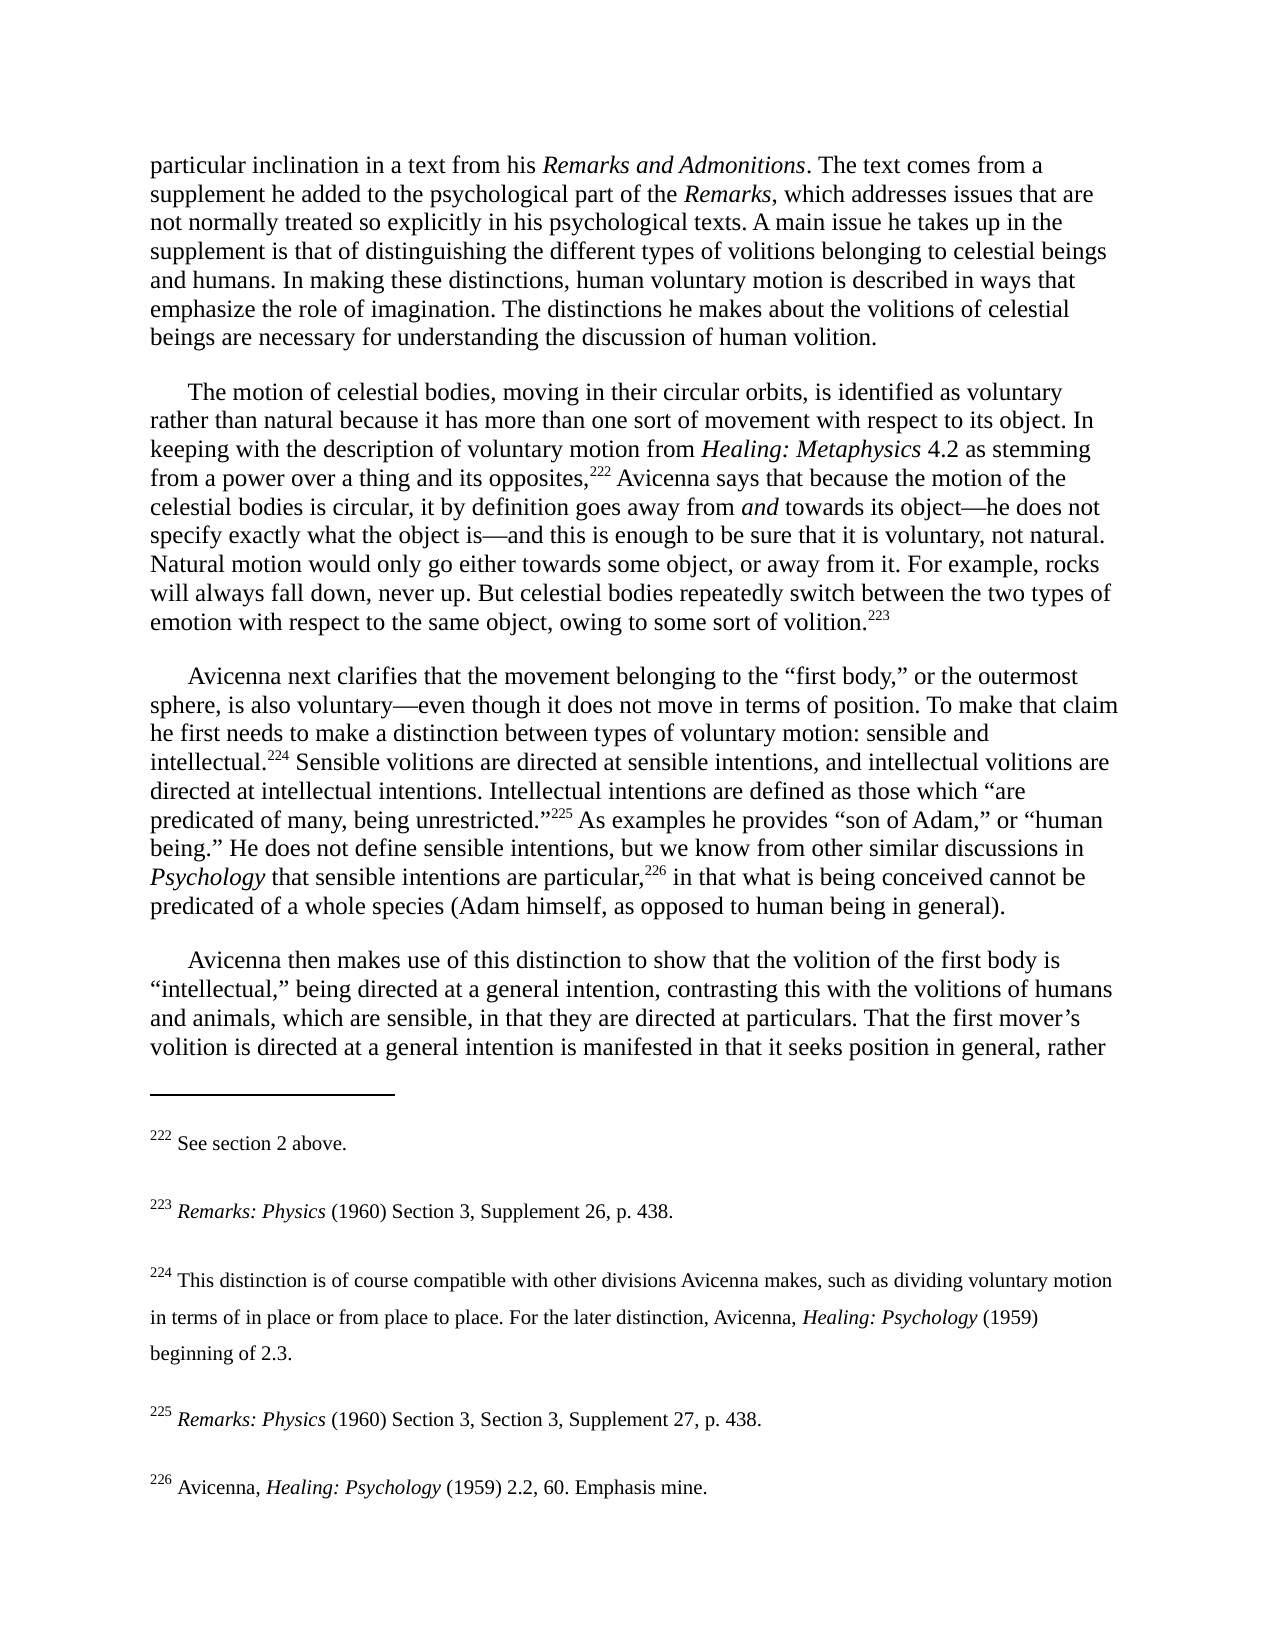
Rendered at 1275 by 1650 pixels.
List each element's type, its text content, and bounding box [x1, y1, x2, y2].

text Avicenna, Healing: Psychology (1959) 2.2, 60. Emphasis mine. [150, 1471, 1125, 1500]
text particular inclination in a text from his Remarks and Admonitions. The text comes from a supplement he added to the psychological part of the Remarks, which addresses issues that are not normally treated so explicitly in his psychological texts. A main issue he takes up in the supplement is that of distinguishing the different types of volitions belonging to celestial beings and humans. In making these distinctions, human voluntary motion is described in ways that emphasize the role of imagination. The distinctions he makes about the volitions of celestial beings are necessary for understanding the discussion of human volition. [150, 150, 1125, 351]
text Avicenna next clarifies that the movement belonging to the “first body,” or the outermost sphere, is also voluntary—even though it does not move in terms of position. To make that claim he first needs to make a distinction between types of voluntary motion: sensible and intellectual. Sensible volitions are directed at sensible intentions, and intellectual volitions are directed at intellectual intentions. Intellectual intentions are defined as those which “are predicated of many, being unrestricted.” As examples he provides “son of Adam,” or “human being.” He does not define sensible intentions, but we know from other similar discussions in Psychology that sensible intentions are particular, in that what is being conceived cannot be predicated of a whole species (Adam himself, as opposed to human being in general). [150, 661, 1125, 920]
text The motion of celestial bodies, moving in their circular orbits, is identified as voluntary rather than natural because it has more than one sort of movement with respect to its object. In keeping with the description of voluntary motion from Healing: Metaphysics 4.2 as stemming from a power over a thing and its opposites, Avicenna says that because the motion of the celestial bodies is circular, it by definition goes away from and towards its object—he does not specify exactly what the object is—and this is enough to be sure that it is voluntary, not natural. Natural motion would only go either towards some object, or away from it. For example, rocks will always fall down, never up. But celestial bodies repeatedly switch between the two types of emotion with respect to the same object, owing to some sort of volition. [150, 377, 1125, 636]
text Remarks: Physics (1960) Section 3, Supplement 26, p. 438. [150, 1196, 1125, 1224]
text Avicenna then makes use of this distinction to show that the volition of the first body is “intellectual,” being directed at a general intention, contrasting this with the volitions of humans and animals, which are sensible, in that they are directed at particulars. That the first mover’s volition is directed at a general intention is manifested in that it seeks position in general, rather [150, 945, 1125, 1060]
text Remarks: Physics (1960) Section 3, Section 3, Supplement 27, p. 438. [150, 1403, 1125, 1431]
text See section 2 above. [150, 1127, 1125, 1156]
text This distinction is of course compatible with other divisions Avicenna makes, such as dividing voluntary motion in terms of in place or from place to place. For the later distinction, Avicenna, Healing: Psychology (1959) beginning of 2.3. [150, 1264, 1125, 1365]
